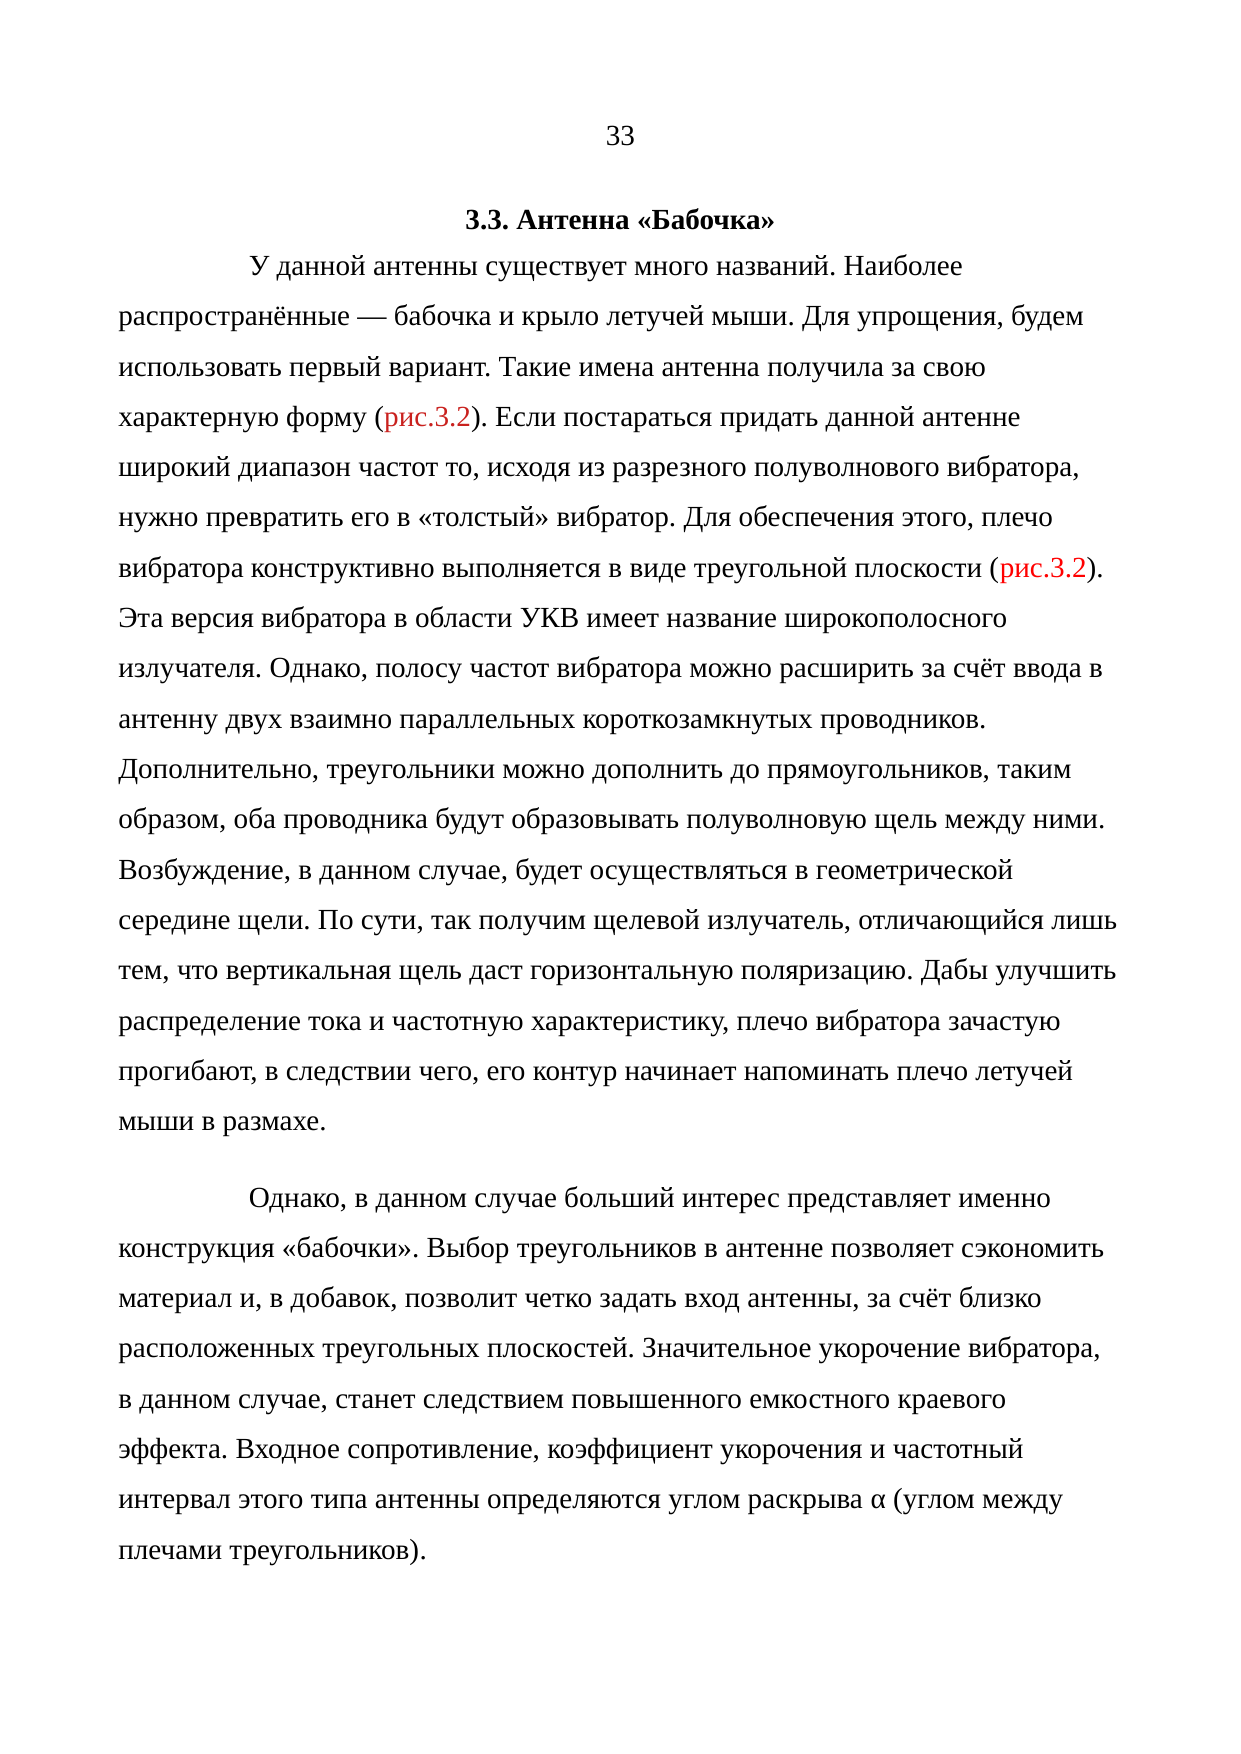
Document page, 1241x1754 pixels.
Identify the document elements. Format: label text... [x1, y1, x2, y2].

subtitle 3.3. Антенна «Бабочка» [118, 202, 1122, 236]
text У данной антенны существует много названий. Наиболее распространённые — бабочка и крыло летучей мыши. Для упрощения, будем использовать первый вариант. Такие имена антенна получила за свою характерную форму (рис.3.2). Если постараться придать данной антенне широкий диапазон частот то, исходя из разрезного полуволнового вибратора, нужно превратить его в «толстый» вибратор. Для обеспечения этого, плечо вибратора конструктивно выполняется в виде треугольной плоскости (рис.3.2). Эта версия вибратора в области УКВ имеет название широкополосного излучателя. Однако, полосу частот вибратора можно расширить за счёт ввода в антенну двух взаимно параллельных короткозамкнутых проводников. Дополнительно, треугольники можно дополнить до прямоугольников, таким образом, оба проводника будут образовывать полуволновую щель между ними. Возбуждение, в данном случае, будет осуществляться в геометрической середине щели. По сути, так получим щелевой излучатель, отличающийся лишь тем, что вертикальная щель даст горизонтальную поляризацию. Дабы улучшить распределение тока и частотную характеристику, плечо вибратора зачастую прогибают, в следствии чего, его контур начинает напоминать плечо летучей мыши в размахе. [118, 248, 1122, 1137]
text Однако, в данном случае больший интерес представляет именно конструкция «бабочки». Выбор треугольников в антенне позволяет сэкономить материал и, в добавок, позволит четко задать вход антенны, за счёт близко расположенных треугольных плоскостей. Значительное укорочение вибратора, в данном случае, станет следствием повышенного емкостного краевого эффекта. Входное сопротивление, коэффициент укорочения и частотный интервал этого типа антенны определяются углом раскрыва α (углом между плечами треугольников). [118, 1180, 1122, 1565]
